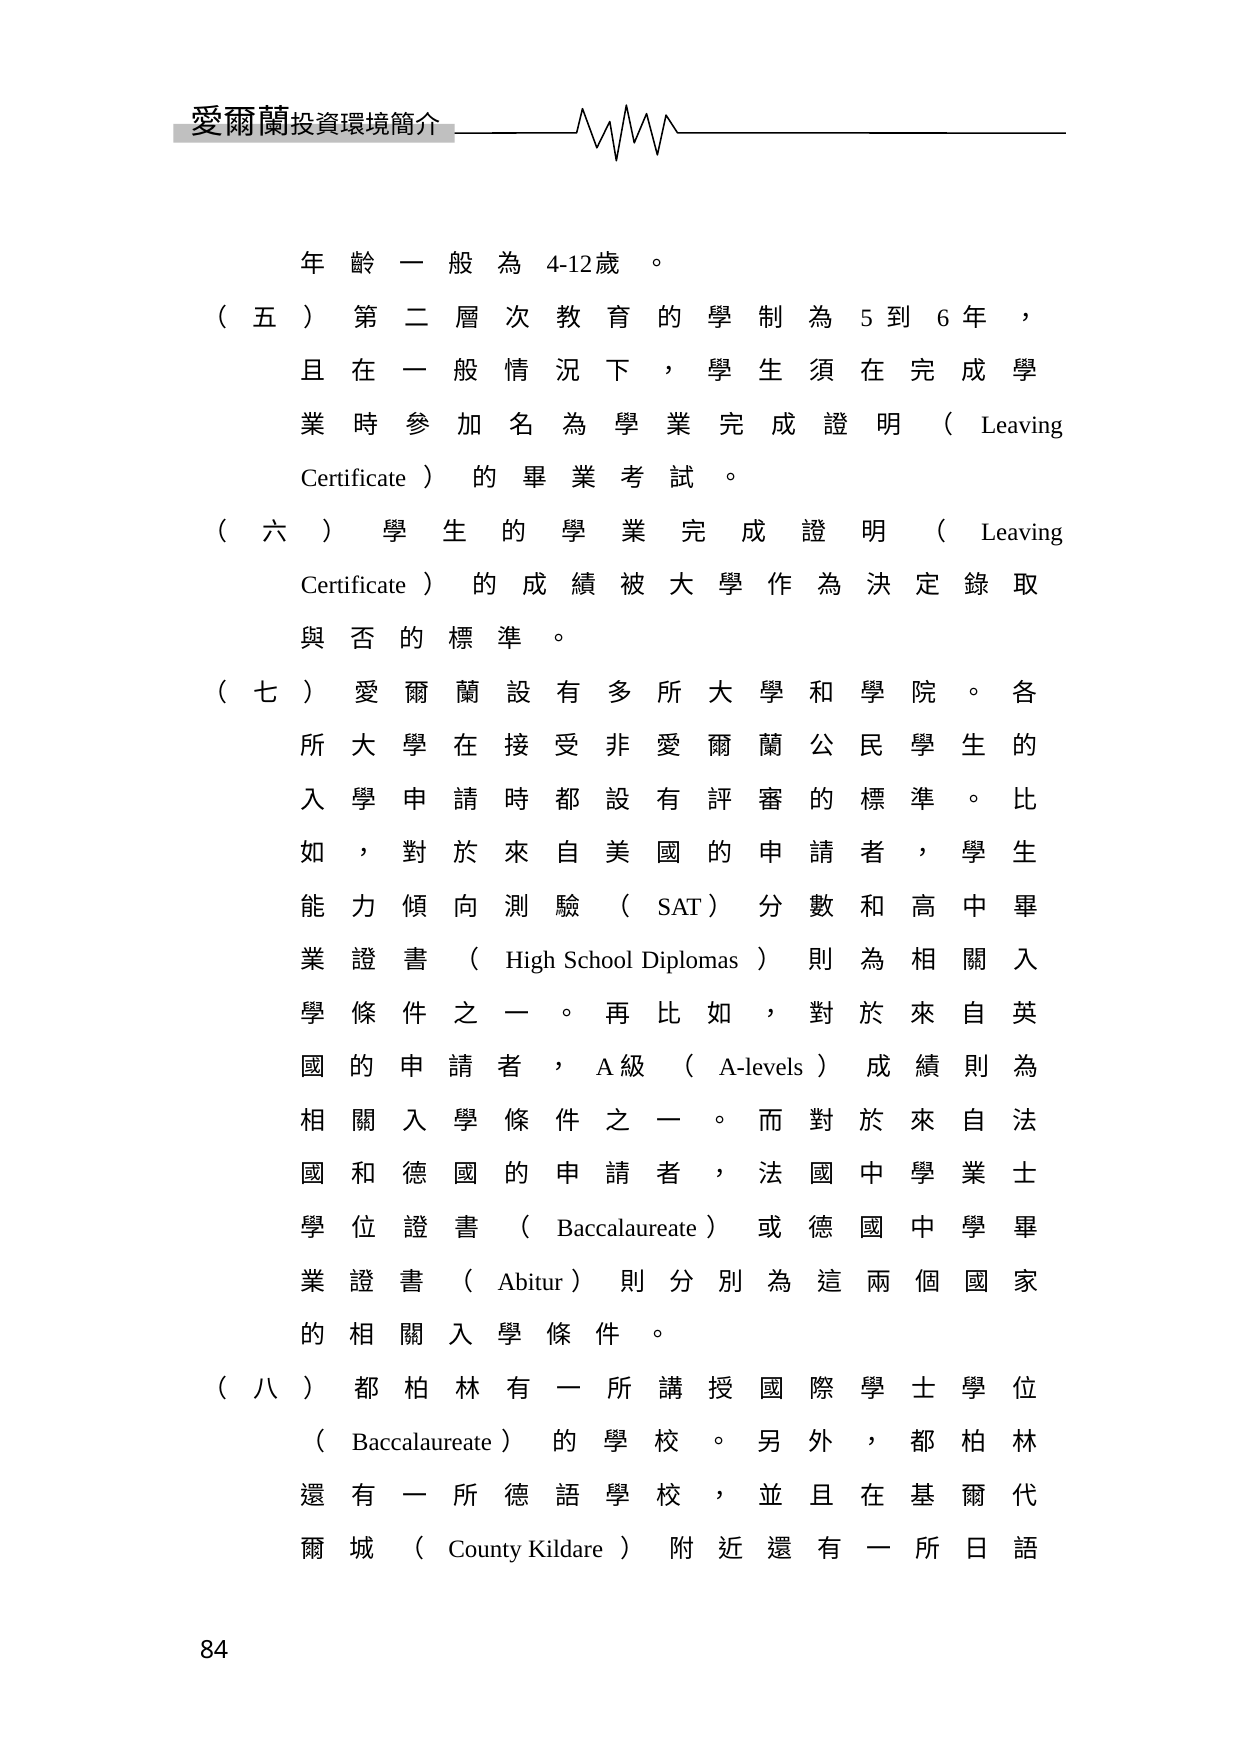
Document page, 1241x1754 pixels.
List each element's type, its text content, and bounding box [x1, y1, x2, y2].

text （八）都柏林有一所講授國際學士學位（Baccalaureate）的學校。另外，都柏林還有一所德語學校，並且在基爾代爾城（County Kildare）附近還有一所日語 [202, 1362, 1063, 1576]
text （七）愛爾蘭設有多所大學和學院。各所大學在接受非愛爾蘭公民學生的入學申請時都設有評審的標準。比如，對於來自美國的申請者，學生能力傾向測驗（SAT）分數和高中畢業證書（High School Diplomas）則為相關入學條件之一。再比如，對於來自英國的申請者，A級（A-levels）成績則為相關入學條件之一。而對於來自法國和德國的申請者，法國中學業士學位證書（Baccalaureate）或德國中學畢業證書（Abitur）則分別為這兩個國家的相關入學條件。 [202, 666, 1063, 1362]
text （六）學生的學業完成證明（Leaving Certificate）的成績被大學作為決定錄取與否的標準。 [202, 505, 1063, 666]
text 年齡一般為4-12歲。 [202, 237, 1063, 291]
text （五）第二層次教育的學制為5到6年，且在一般情況下，學生須在完成學業時參加名為學業完成證明（Leaving Certificate）的畢業考試。 [202, 291, 1063, 505]
